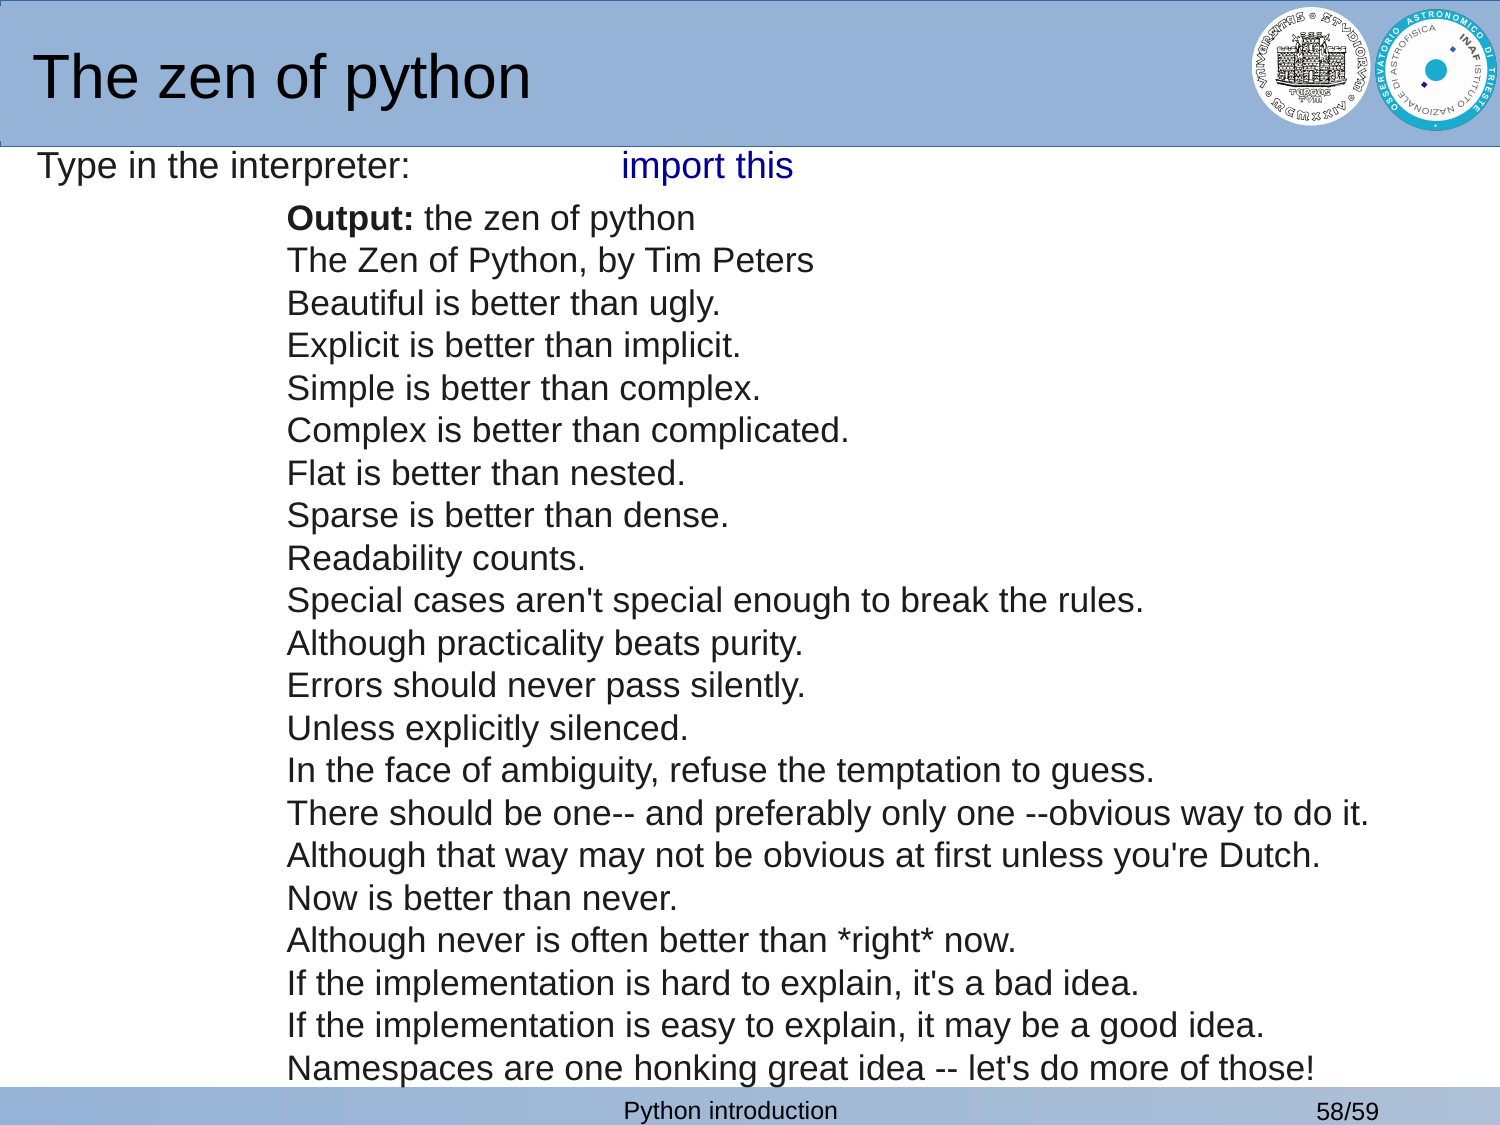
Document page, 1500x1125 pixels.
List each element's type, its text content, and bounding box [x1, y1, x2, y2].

picture [1252, 0, 1500, 156]
list Output: the zen of python The Zen of Python, by Tim Peters Beautiful is better than ugly. Explicit is better than implicit. Simple is better than complex. Complex is better than complicated. Flat is better than nested. Sparse is better than dense. Readability counts. Special cases aren't special enough to break the rules. Although practicality beats purity. Errors should never pass silently. Unless explicitly silenced. In the face of ambiguity, refuse the temptation to guess. There should be one-- and preferably only one --obvious way to do it. Although that way may not be obvious at first unless you're Dutch. Now is better than never. Although never is often better than *right* now. If the implementation is hard to explain, it's a bad idea. If the implementation is easy to explain, it may be a good idea. Namespaces are one honking great idea -- let's do more of those! [271, 187, 1500, 1114]
list Type in the interpreter: import this [21, 132, 1455, 1070]
text_box The zen of python [0, 5, 1243, 141]
